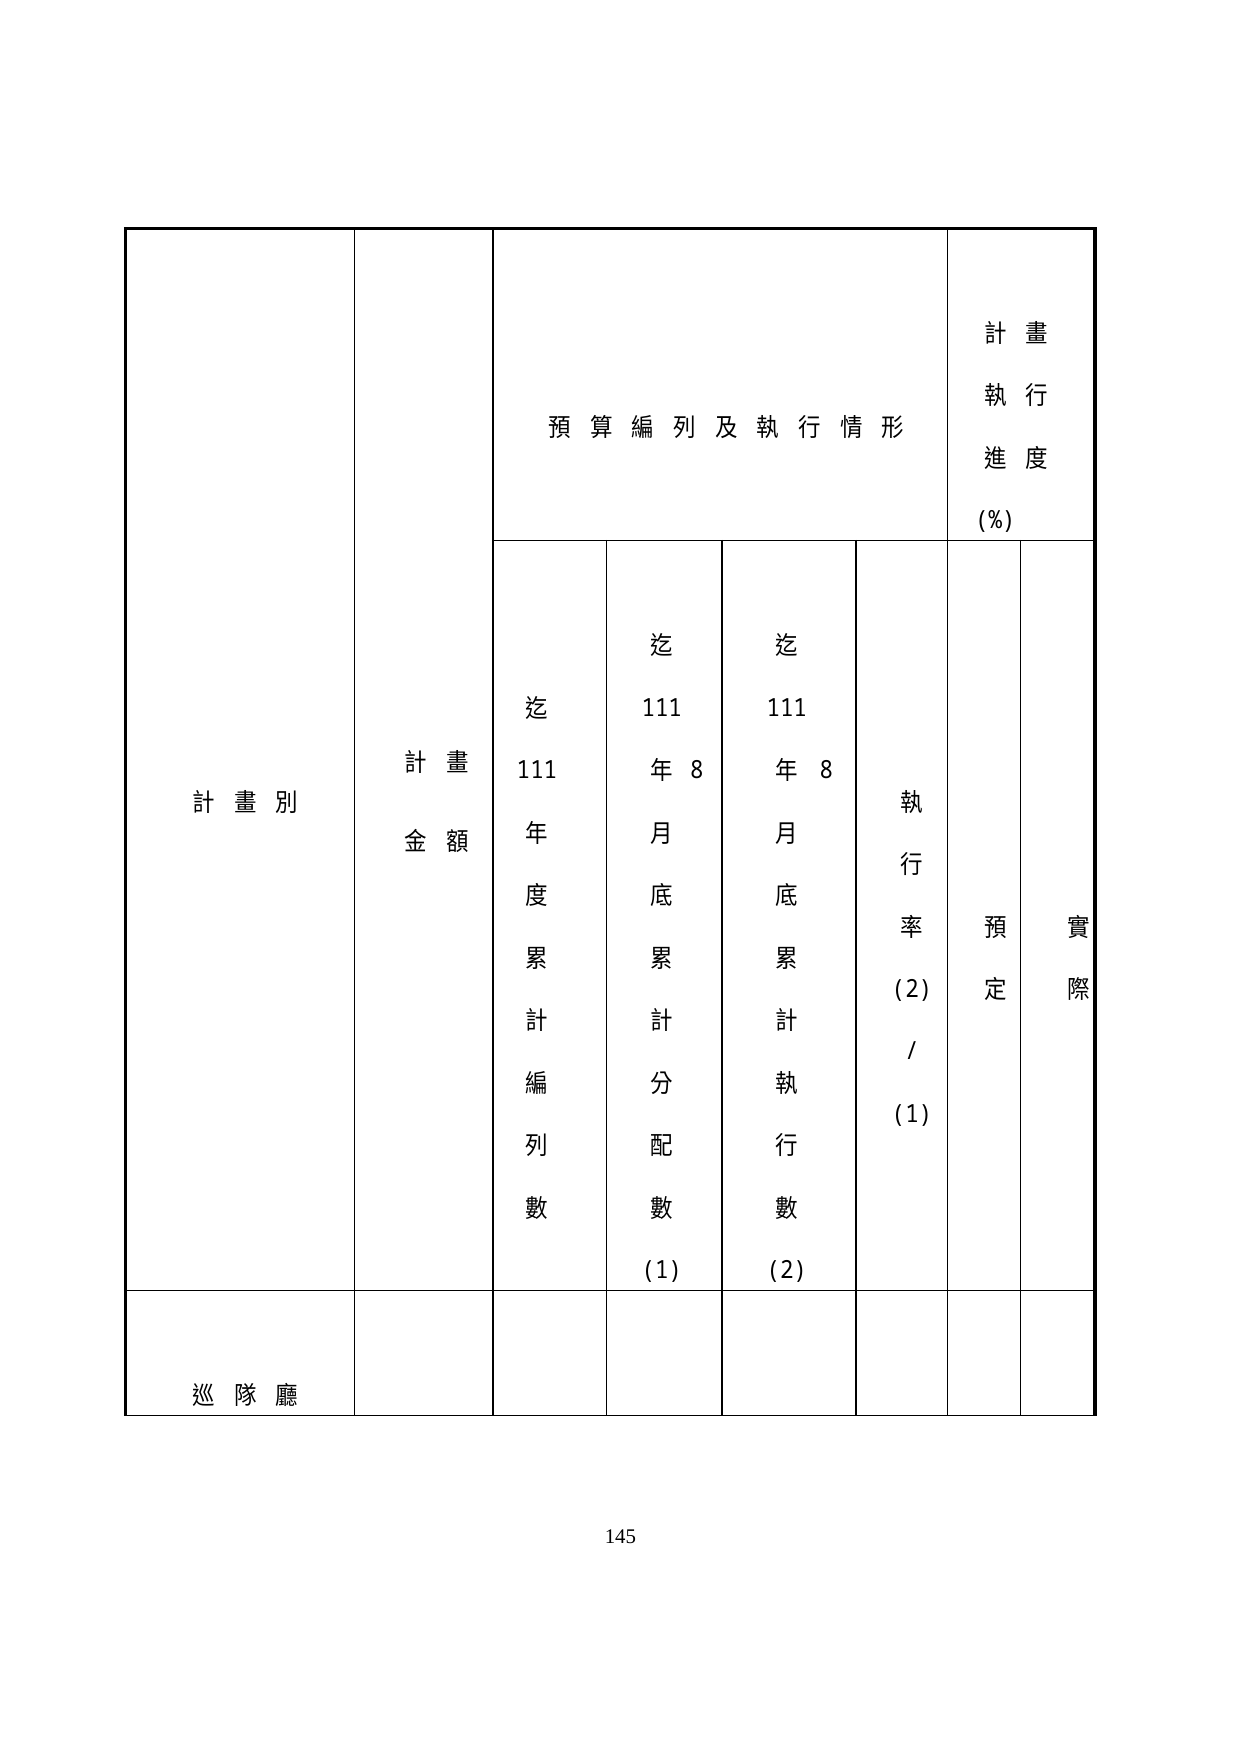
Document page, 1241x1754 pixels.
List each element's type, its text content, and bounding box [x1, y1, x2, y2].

table_cell [857, 1291, 947, 1415]
table_cell [723, 1291, 855, 1415]
table_header 預算編列及執行情形 [494, 230, 947, 540]
table_cell [607, 1291, 721, 1415]
table_cell [355, 1291, 492, 1415]
table_cell 迄111年8月底累計執行數(2) [723, 541, 855, 1290]
table_cell [948, 1291, 1020, 1415]
table_header 計畫別 [127, 230, 354, 1290]
table_cell 迄111年度累計編列數 [494, 541, 606, 1290]
table_cell 實際 [1021, 541, 1093, 1290]
table_header 計畫執行進度(%) [948, 230, 1093, 540]
table_cell 預定 [948, 541, 1020, 1290]
table_cell 巡隊廳 [127, 1291, 354, 1415]
table_cell [1021, 1291, 1093, 1415]
table_cell [494, 1291, 606, 1415]
table_cell 執行率(2)/(1) [857, 541, 947, 1290]
table_header 計畫 金額 [355, 230, 492, 1290]
table_cell 迄111年8月底累計分配數(1) [607, 541, 721, 1290]
